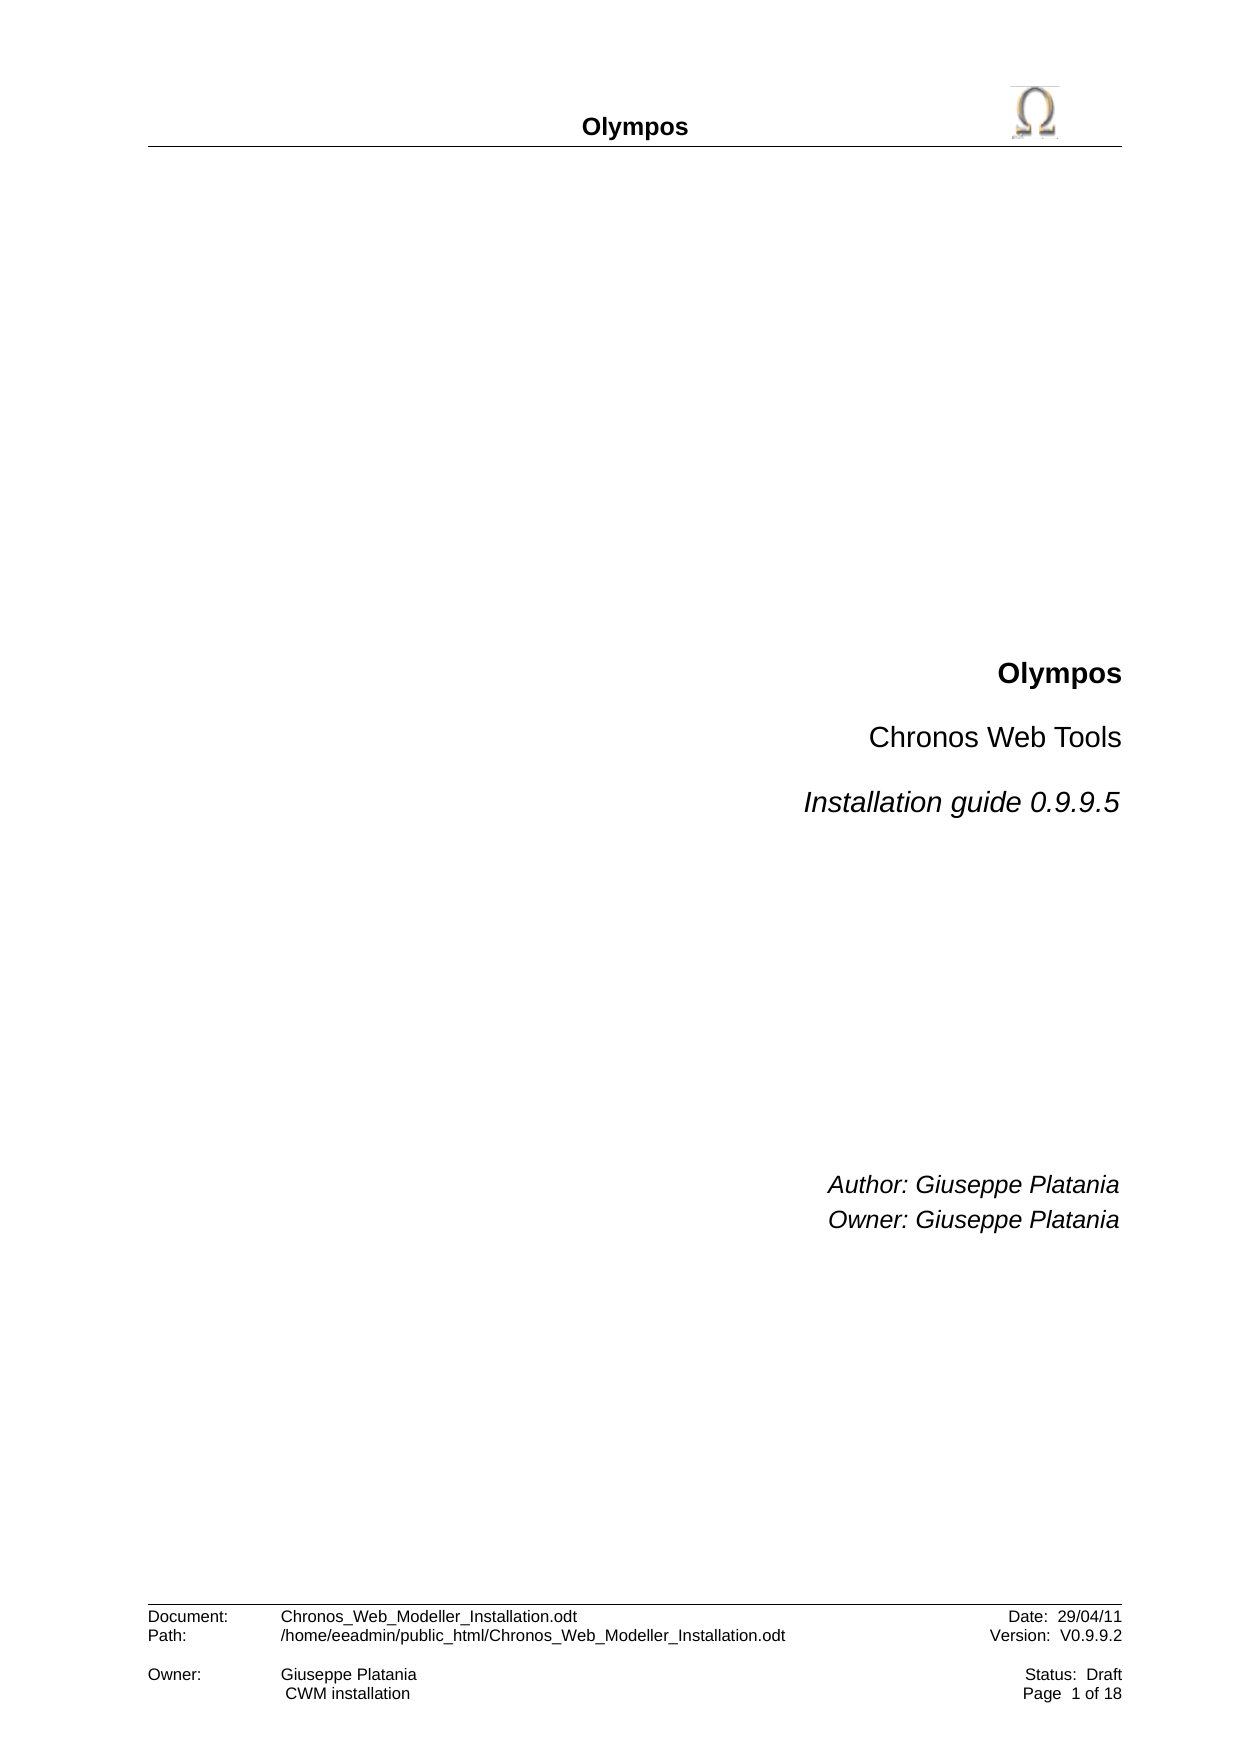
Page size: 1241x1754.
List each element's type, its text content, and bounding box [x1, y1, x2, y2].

subtitle Owner: Giuseppe Platania [148, 1205, 1122, 1234]
title Olympos [148, 656, 1122, 689]
title Installation guide 0.9.9.5 [148, 785, 1122, 819]
subtitle Author: Giuseppe Platania [148, 1170, 1122, 1199]
title Chronos Web Tools [148, 721, 1122, 754]
picture [1010, 85, 1060, 139]
